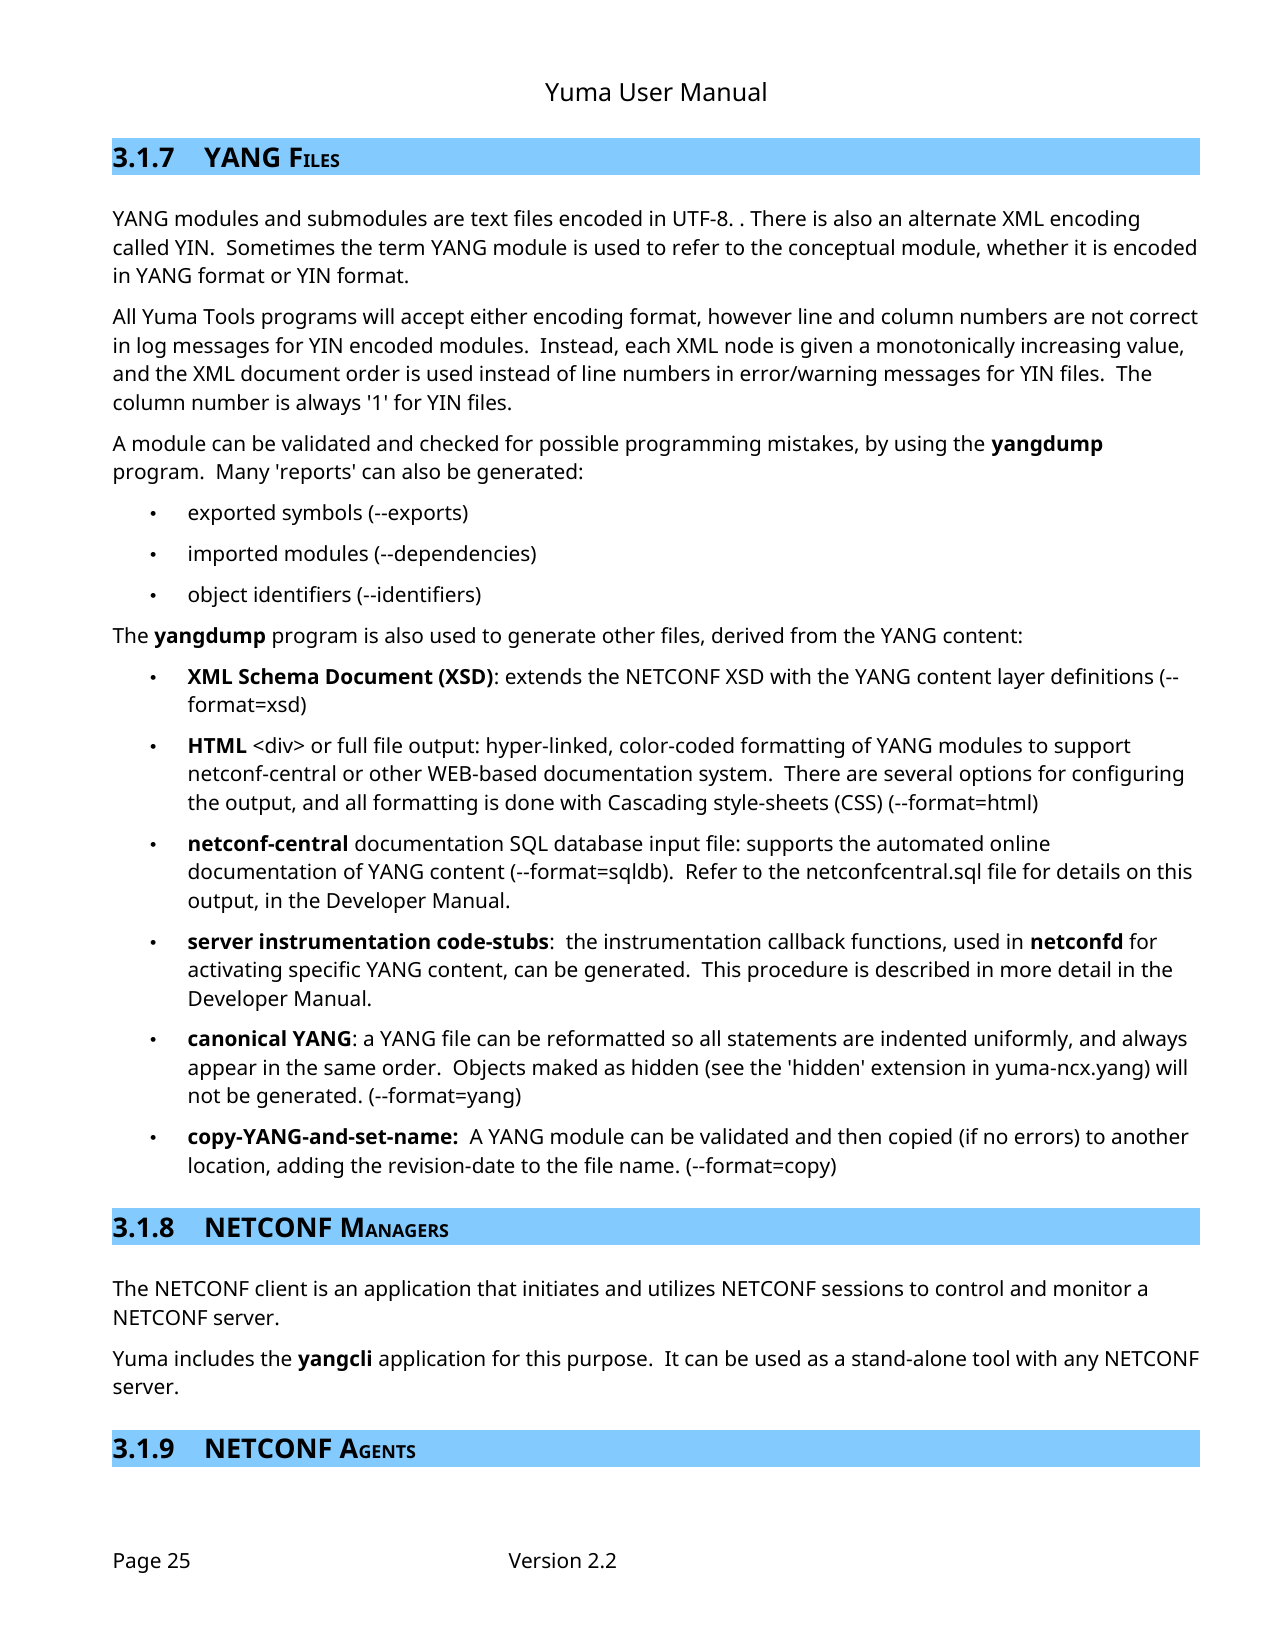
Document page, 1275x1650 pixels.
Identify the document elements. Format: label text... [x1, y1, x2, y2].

text Yuma includes the yangcli application for this purpose. It can be used as a stand-alone tool with any NETCONF server. [112, 1344, 1200, 1401]
list netconf-central documentation SQL database input file: supports the automated online documentation of YANG content (--format=sqldb). Refer to the netconfcentral.sql file for details on this output, in the Developer Manual. [150, 829, 1200, 914]
list copy-YANG-and-set-name: A YANG module can be validated and then copied (if no errors) to another location, adding the revision-date to the file name. (--format=copy) [150, 1122, 1200, 1179]
list canonical YANG: a YANG file can be reformatted so all statements are indented uniformly, and always appear in the same order. Objects maked as hidden (see the 'hidden' extension in yuma-ncx.yang) will not be generated. (--format=yang) [150, 1024, 1200, 1110]
subtitle YANG Files [112, 138, 1200, 175]
text A module can be validated and checked for possible programming mistakes, by using the yangdump program. Many 'reports' can also be generated: [112, 429, 1200, 486]
text The yangdump program is also used to generate other files, derived from the YANG content: [112, 621, 1200, 649]
list imported modules (--dependencies) [150, 539, 1200, 567]
list object identifiers (--identifiers) [150, 580, 1200, 608]
list XML Schema Document (XSD): extends the NETCONF XSD with the YANG content layer definitions (--format=xsd) [150, 662, 1200, 719]
list HTML <div> or full file output: hyper-linked, color-coded formatting of YANG modules to support netconf-central or other WEB-based documentation system. There are several options for configuring the output, and all formatting is done with Cascading style-sheets (CSS) (--format=html) [150, 731, 1200, 816]
text The NETCONF client is an application that initiates and utilizes NETCONF sessions to control and monitor a NETCONF server. [112, 1274, 1200, 1331]
list exported symbols (--exports) [150, 498, 1200, 526]
subtitle NETCONF Agents [112, 1430, 1200, 1467]
list server instrumentation code-stubs: the instrumentation callback functions, used in netconfd for activating specific YANG content, can be generated. This procedure is described in more detail in the Developer Manual. [150, 927, 1200, 1012]
text YANG modules and submodules are text files encoded in UTF-8. . There is also an alternate XML encoding called YIN. Sometimes the term YANG module is used to refer to the conceptual module, whether it is encoded in YANG format or YIN format. [112, 204, 1200, 290]
subtitle NETCONF Managers [112, 1208, 1200, 1245]
text All Yuma Tools programs will accept either encoding format, however line and column numbers are not correct in log messages for YIN encoded modules. Instead, each XML node is given a monotonically increasing value, and the XML document order is used instead of line numbers in error/warning messages for YIN files. The column number is always '1' for YIN files. [112, 302, 1200, 416]
